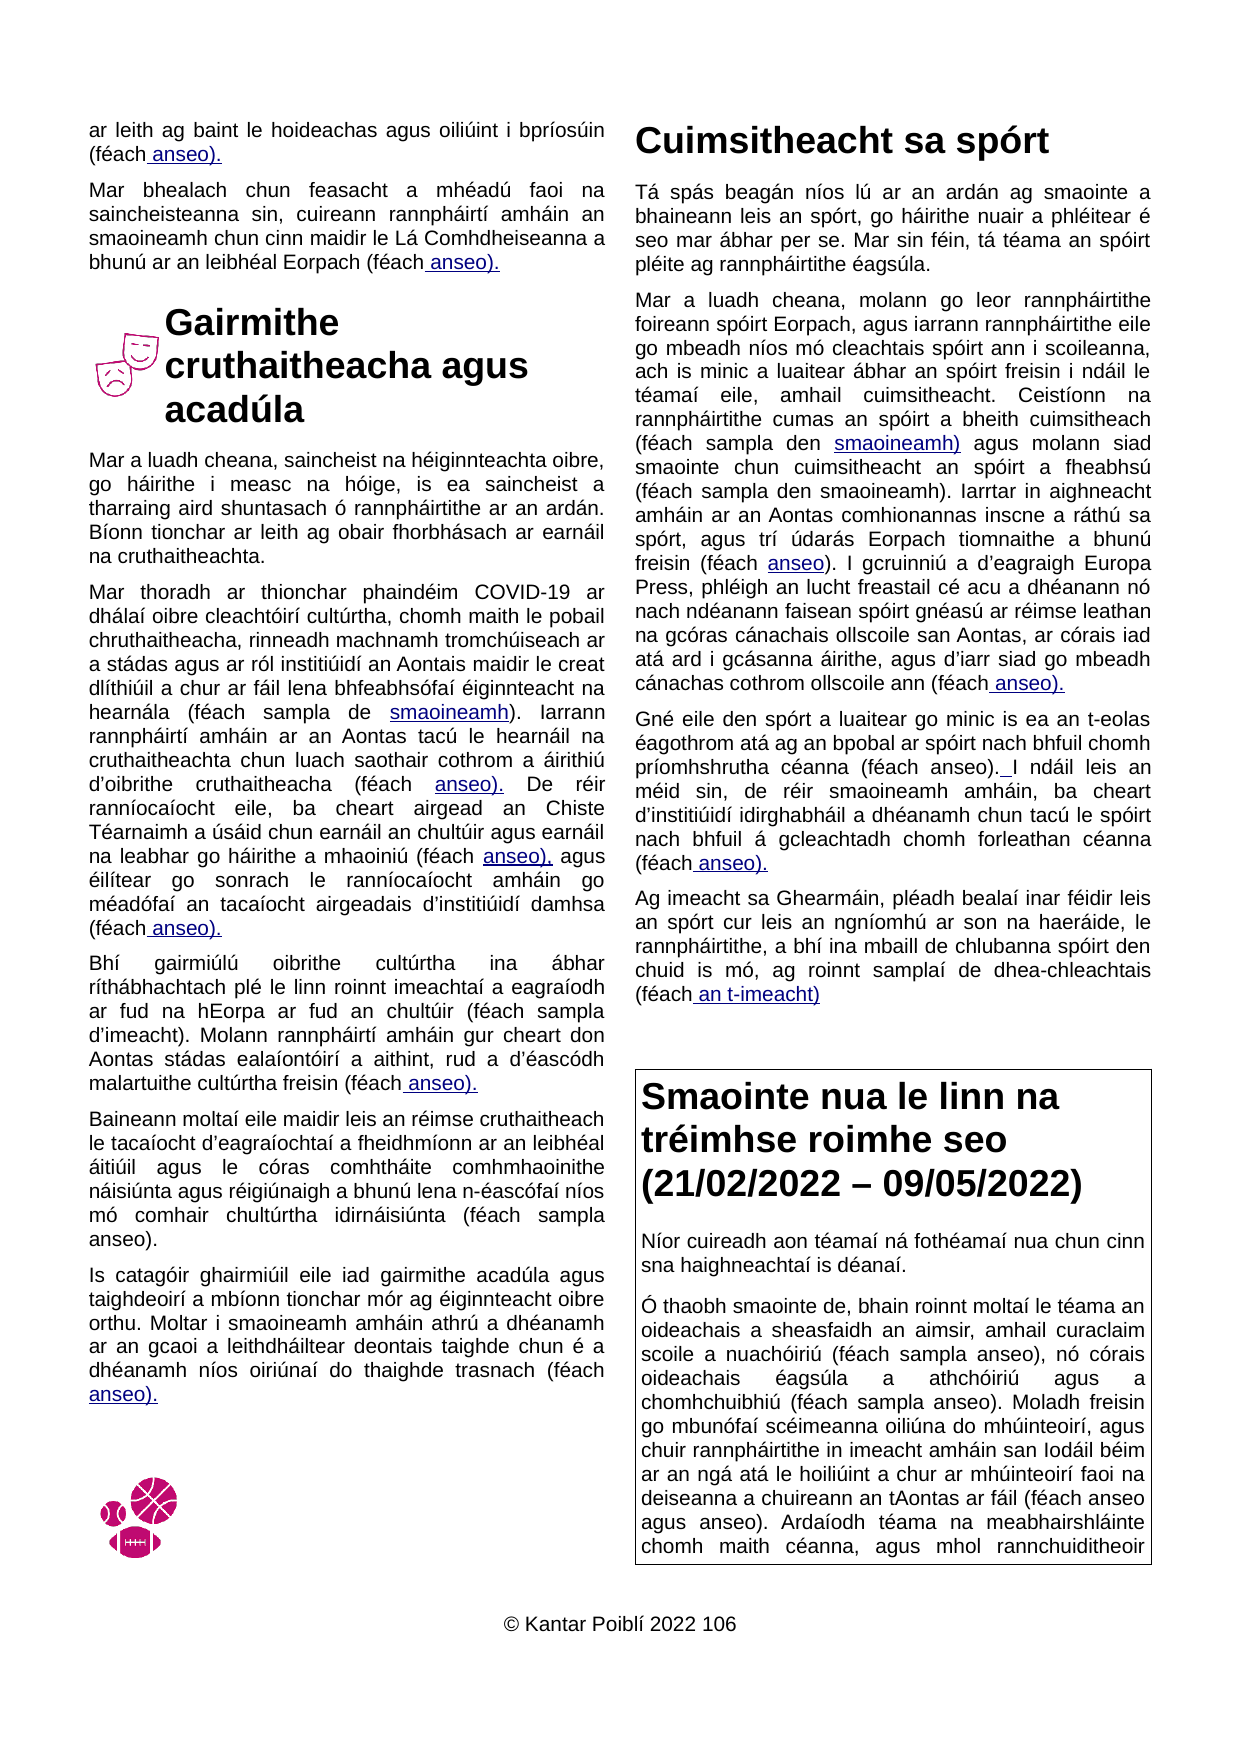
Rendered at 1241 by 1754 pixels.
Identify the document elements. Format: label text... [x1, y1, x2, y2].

picture [92, 1471, 184, 1564]
subtitle Smaointe nua le linn na tréimhse roimhe seo (21/02/2022 – 09/05/2022) [636, 1070, 1151, 1210]
text Tá spás beagán níos lú ar an ardán ag smaointe a bhaineann leis an spórt, go háirithe nuair a phléitear é seo mar ábhar per se. Mar sin féin, tá téama an spóirt pléite ag rannpháirtithe éagsúla. [635, 180, 1152, 276]
text Is catagóir ghairmiúil eile iad gairmithe acadúla agus taighdeoirí a mbíonn tionchar mór ag éiginnteacht oibre orthu. Moltar i smaoineamh amháin athrú a dhéanamh ar an gcaoi a leithdháiltear deontais taighde chun é a dhéanamh níos oiriúnaí do thaighde trasnach (féach anseo). [88, 1262, 605, 1406]
text Níor cuireadh aon téamaí ná fothéamaí nua chun cinn sna haighneachtaí is déanaí. [636, 1222, 1151, 1282]
subtitle Gairmithe cruthaitheacha agus acadúla [88, 301, 605, 430]
text Baineann moltaí eile maidir leis an réimse cruthaitheach le tacaíocht d’eagraíochtaí a fheidhmíonn ar an leibhéal áitiúil agus le córas comhtháite comhmhaoinithe náisiúnta agus réigiúnaigh a bhunú lena n-éascófaí níos mó comhair chultúrtha idirnáisiúnta (féach sampla anseo). [88, 1107, 605, 1251]
text Mar bhealach chun feasacht a mhéadú faoi na saincheisteanna sin, cuireann rannpháirtí amháin an smaoineamh chun cinn maidir le Lá Comhdheiseanna a bhunú ar an leibhéal Eorpach (féach anseo). [88, 178, 605, 274]
text Mar thoradh ar thionchar phaindéim COVID-19 ar dhálaí oibre cleachtóirí cultúrtha, chomh maith le pobail chruthaitheacha, rinneadh machnamh tromchúiseach ar a stádas agus ar ról institiúidí an Aontais maidir le creat dlíthiúil a chur ar fáil lena bhfeabhsófaí éiginnteacht na hearnála (féach sampla de smaoineamh). Iarrann rannpháirtí amháin ar an Aontas tacú le hearnáil na cruthaitheachta chun luach saothair cothrom a áirithiú d’oibrithe cruthaitheacha (féach anseo). De réir ranníocaíocht eile, ba cheart airgead an Chiste Téarnaimh a úsáid chun earnáil an chultúir agus earnáil na leabhar go háirithe a mhaoiniú (féach anseo), agus éilítear go sonrach le ranníocaíocht amháin go méadófaí an tacaíocht airgeadais d’institiúidí damhsa (féach anseo). [88, 580, 605, 939]
picture [89, 327, 165, 403]
text ar leith ag baint le hoideachas agus oiliúint i bpríosúin (féach anseo). [88, 118, 605, 166]
text Ó thaobh smaointe de, bhain roinnt moltaí le téama an oideachais a sheasfaidh an aimsir, amhail curaclaim scoile a nuachóiriú (féach sampla anseo), nó córais oideachais éagsúla a athchóiriú agus a chomhchuibhiú (féach sampla anseo). Moladh freisin go mbunófaí scéimeanna oiliúna do mhúinteoirí, agus chuir rannpháirtithe in imeacht amháin san Iodáil béim ar an ngá atá le hoiliúint a chur ar mhúinteoirí faoi na deiseanna a chuireann an tAontas ar fáil (féach anseo agus anseo). Ardaíodh téama na meabhairshláinte chomh maith céanna, agus mhol rannchuiditheoir [636, 1288, 1151, 1564]
subtitle Cuimsitheacht sa spórt [635, 118, 1152, 161]
text Bhí gairmiúlú oibrithe cultúrtha ina ábhar ríthábhachtach plé le linn roinnt imeachtaí a eagraíodh ar fud na hEorpa ar fud an chultúir (féach sampla d’imeacht). Molann rannpháirtí amháin gur cheart don Aontas stádas ealaíontóirí a aithint, rud a d’éascódh malartuithe cultúrtha freisin (féach anseo). [88, 951, 605, 1095]
text Mar a luadh cheana, saincheist na héiginnteachta oibre, go háirithe i measc na hóige, is ea saincheist a tharraing aird shuntasach ó rannpháirtithe ar an ardán. Bíonn tionchar ar leith ag obair fhorbhásach ar earnáil na cruthaitheachta. [88, 448, 605, 568]
text Mar a luadh cheana, molann go leor rannpháirtithe foireann spóirt Eorpach, agus iarrann rannpháirtithe eile go mbeadh níos mó cleachtais spóirt ann i scoileanna, ach is minic a luaitear ábhar an spóirt freisin i ndáil le téamaí eile, amhail cuimsitheacht. Ceistíonn na rannpháirtithe cumas an spóirt a bheith cuimsitheach (féach sampla den smaoineamh) agus molann siad smaointe chun cuimsitheacht an spóirt a fheabhsú (féach sampla den smaoineamh). Iarrtar in aighneacht amháin ar an Aontas comhionannas inscne a ráthú sa spórt, agus trí údarás Eorpach tiomnaithe a bhunú freisin (féach anseo). I gcruinniú a d’eagraigh Europa Press, phléigh an lucht freastail cé acu a dhéanann nó nach ndéanann faisean spóirt gnéasú ar réimse leathan na gcóras cánachais ollscoile san Aontas, ar córais iad atá ard i gcásanna áirithe, agus d’iarr siad go mbeadh cánachas cothrom ollscoile ann (féach anseo). [635, 287, 1152, 695]
text Ag imeacht sa Ghearmáin, pléadh bealaí inar féidir leis an spórt cur leis an ngníomhú ar son na haeráide, le rannpháirtithe, a bhí ina mbaill de chlubanna spóirt den chuid is mó, ag roinnt samplaí de dhea-chleachtais (féach an t-imeacht) [635, 886, 1152, 1006]
text Gné eile den spórt a luaitear go minic is ea an t-eolas éagothrom atá ag an bpobal ar spóirt nach bhfuil chomh príomhshrutha céanna (féach anseo). I ndáil leis an méid sin, de réir smaoineamh amháin, ba cheart d’institiúidí idirghabháil a dhéanamh chun tacú le spóirt nach bhfuil á gcleachtadh chomh forleathan céanna (féach anseo). [635, 707, 1152, 874]
